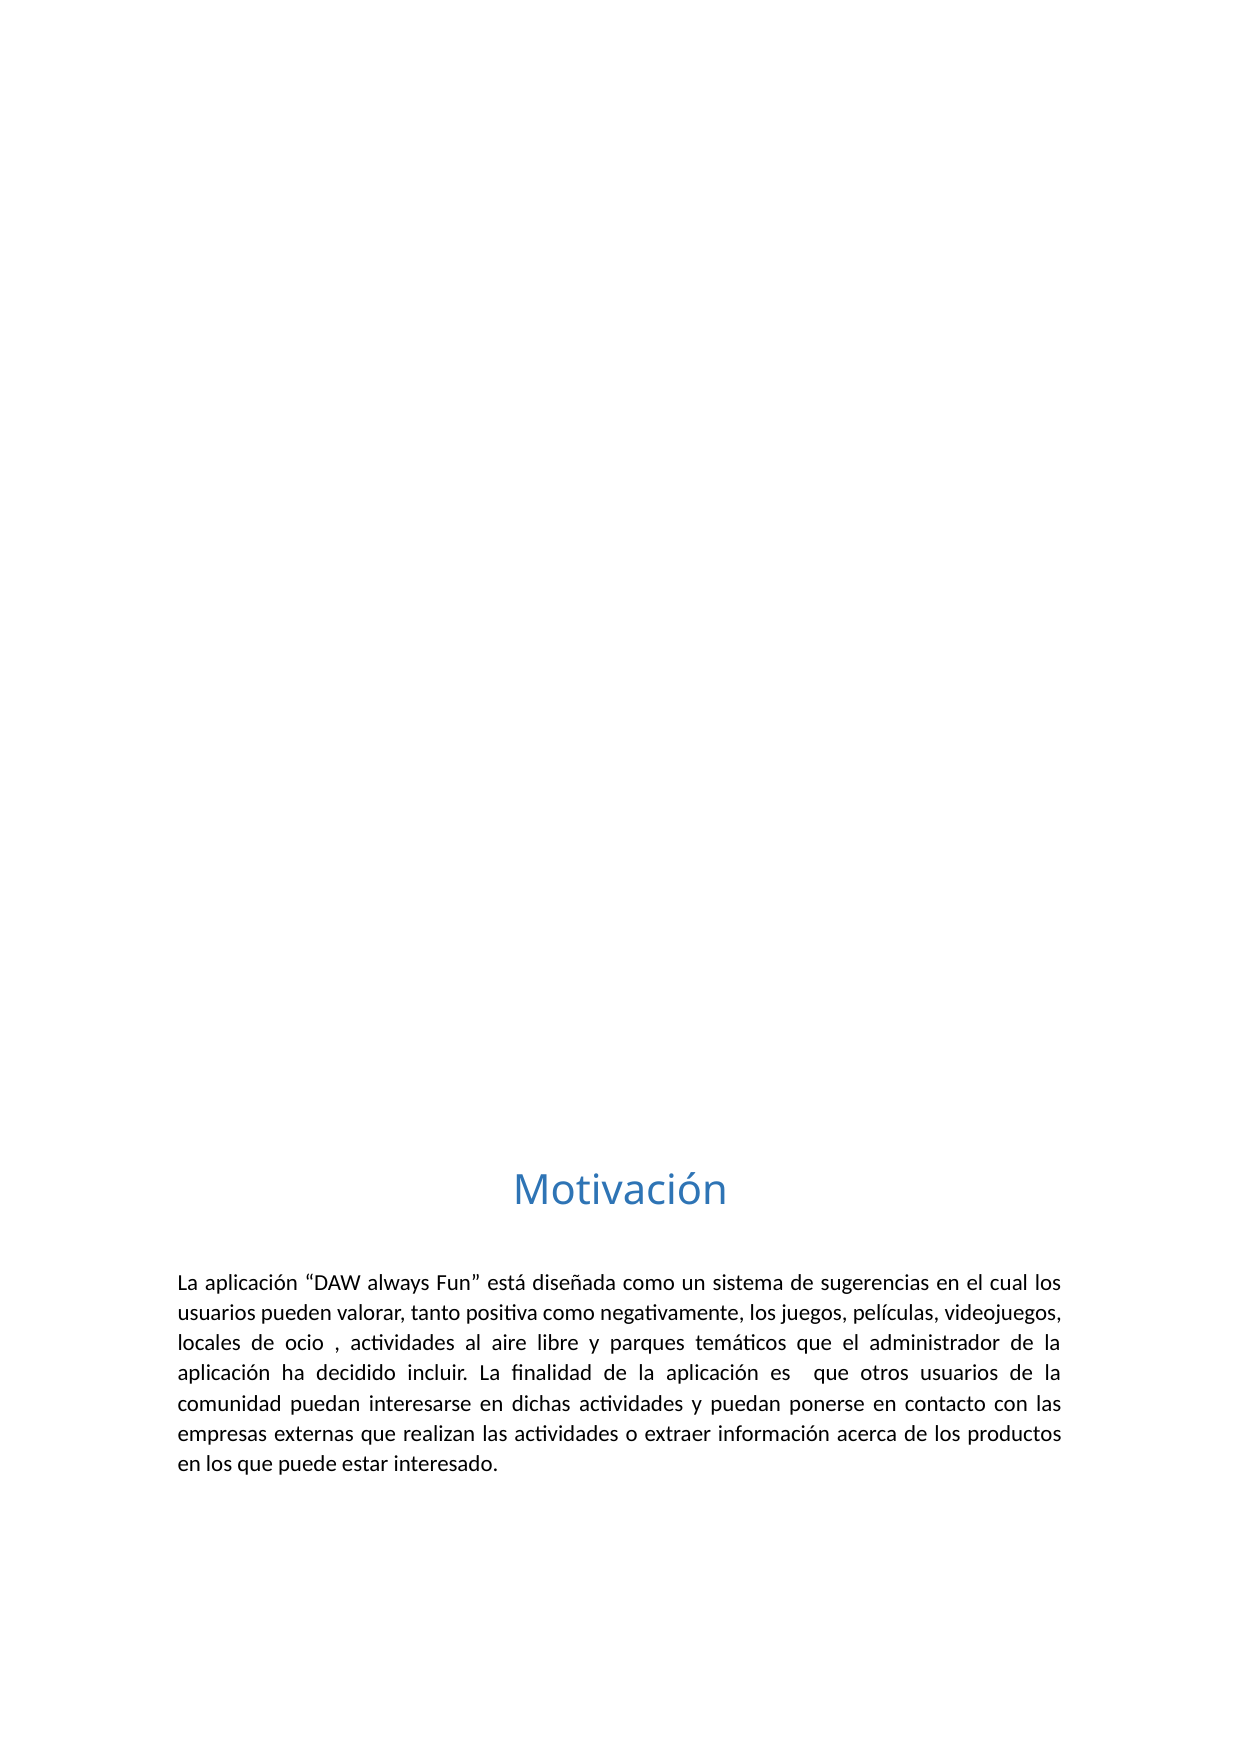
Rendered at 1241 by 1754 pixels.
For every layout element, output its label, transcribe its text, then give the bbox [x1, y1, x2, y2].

text La aplicación “DAW always Fun” está diseñada como un sistema de sugerencias en el cual los usuarios pueden valorar, tanto positiva como negativamente, los juegos, películas, videojuegos, locales de ocio , actividades al aire libre y parques temáticos que el administrador de la aplicación ha decidido incluir. La finalidad de la aplicación es que otros usuarios de la comunidad puedan interesarse en dichas actividades y puedan ponerse en contacto con las empresas externas que realizan las actividades o extraer información acerca de los productos en los que puede estar interesado. [177, 1268, 1063, 1477]
subtitle Motivación [177, 1160, 1063, 1217]
